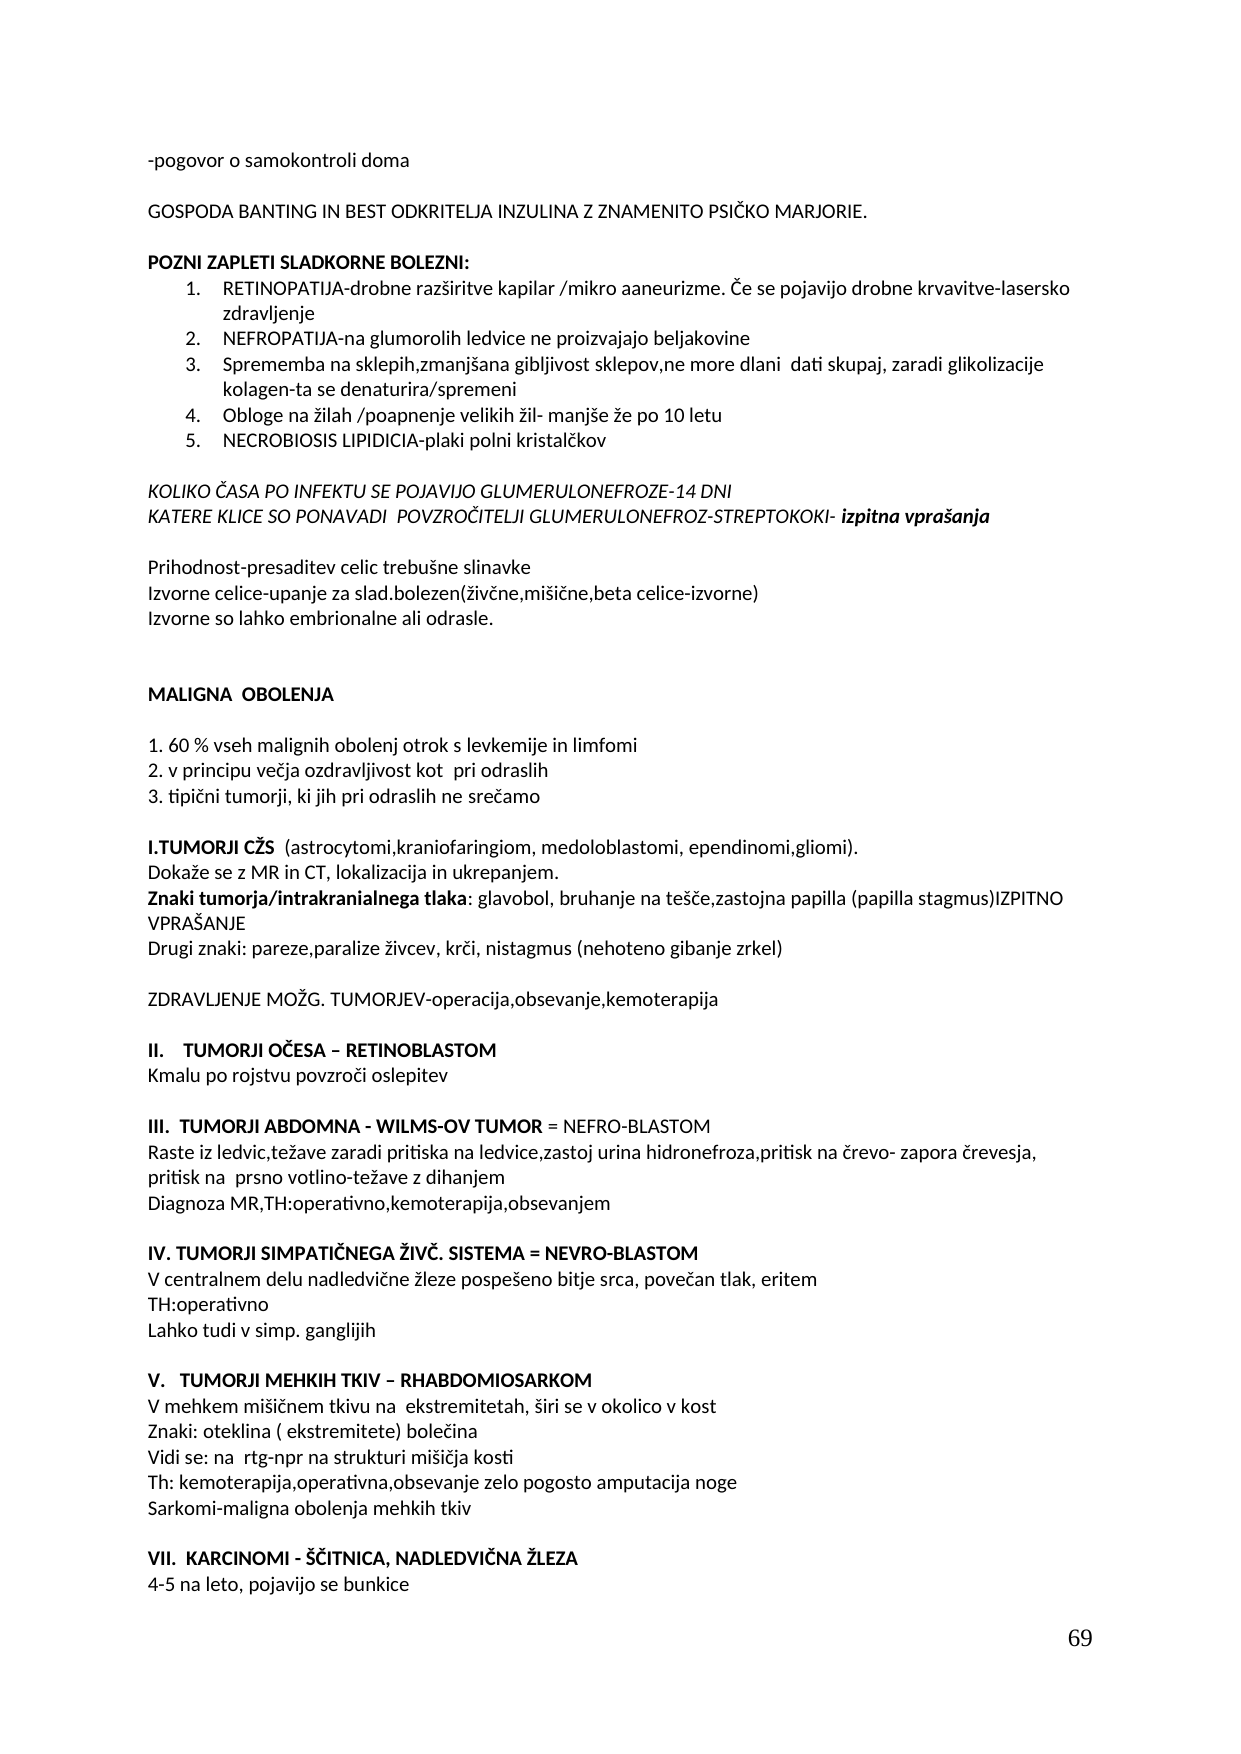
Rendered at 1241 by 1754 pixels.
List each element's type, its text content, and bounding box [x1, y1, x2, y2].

text 1. 60 % vseh malignih obolenj otrok s levkemije in limfomi [148, 732, 1092, 758]
text Prihodnost-presaditev celic trebušne slinavke [148, 554, 1092, 580]
text Th: kemoterapija,operativna,obsevanje zelo pogosto amputacija noge [148, 1469, 1092, 1495]
text 2. v principu večja ozdravljivost kot pri odraslih [148, 758, 1092, 783]
list NEFROPATIJA-na glumorolih ledvice ne proizvajajo beljakovine [185, 326, 1092, 351]
text Sarkomi-maligna obolenja mehkih tkiv [148, 1495, 1092, 1520]
text TH:operativno [148, 1291, 1092, 1317]
list Sprememba na sklepih,zmanjšana gibljivost sklepov,ne more dlani dati skupaj, zaradi glikolizacije kolagen-ta se denaturira/spremeni [185, 351, 1092, 402]
text 3. tipični tumorji, ki jih pri odraslih ne srečamo [148, 783, 1092, 808]
list NECROBIOSIS LIPIDICIA-plaki polni kristalčkov [185, 427, 1092, 453]
text GOSPODA BANTING IN BEST ODKRITELJA INZULINA Z ZNAMENITO PSIČKO MARJORIE. [148, 198, 1092, 224]
text Kmalu po rojstvu povzroči oslepitev [148, 1063, 1092, 1088]
text MALIGNA OBOLENJA [148, 681, 1092, 732]
text Raste iz ledvic,težave zaradi pritiska na ledvice,zastoj urina hidronefroza,pritisk na črevo- zapora črevesja, pritisk na prsno votlino-težave z dihanjem [148, 1139, 1092, 1190]
text KOLIKO ČASA PO INFEKTU SE POJAVIJO GLUMERULONEFROZE-14 DNI [148, 478, 1092, 503]
text Izvorne celice-upanje za slad.bolezen(živčne,mišične,beta celice-izvorne) [148, 580, 1092, 605]
text V mehkem mišičnem tkivu na ekstremitetah, širi se v okolico v kost [148, 1393, 1092, 1418]
text V centralnem delu nadledvične žleze pospešeno bitje srca, povečan tlak, eritem [148, 1266, 1092, 1291]
text KATERE KLICE SO PONAVADI POVZROČITELJI GLUMERULONEFROZ-STREPTOKOKI- izpitna vprašanja [148, 503, 1092, 529]
text 4-5 na leto, pojavijo se bunkice [148, 1571, 1092, 1596]
text I.TUMORJI CŽS (astrocytomi,kraniofaringiom, medoloblastomi, ependinomi,gliomi). [148, 834, 1092, 859]
list RETINOPATIJA-drobne razširitve kapilar /mikro aaneurizme. Če se pojavijo drobne krvavitve-lasersko zdravljenje [185, 275, 1092, 326]
text POZNI ZAPLETI SLADKORNE BOLEZNI: [148, 249, 1092, 275]
text IV. TUMORJI SIMPATIČNEGA ŽIVČ. SISTEMA = NEVRO-BLASTOM [148, 1241, 1092, 1266]
text III. TUMORJI ABDOMNA - WILMS-OV TUMOR = NEFRO-BLASTOM [148, 1113, 1092, 1139]
text Dokaže se z MR in CT, lokalizacija in ukrepanjem. [148, 859, 1092, 885]
text Znaki: oteklina ( ekstremitete) bolečina [148, 1418, 1092, 1444]
text ZDRAVLJENJE MOŽG. TUMORJEV-operacija,obsevanje,kemoterapija [148, 986, 1092, 1012]
text II. TUMORJI OČESA – RETINOBLASTOM [148, 1037, 1092, 1063]
text Diagnoza MR,TH:operativno,kemoterapija,obsevanjem [148, 1190, 1092, 1215]
text Vidi se: na rtg-npr na strukturi mišičja kosti [148, 1444, 1092, 1469]
text Izvorne so lahko embrionalne ali odrasle. [148, 605, 1092, 631]
text -pogovor o samokontroli doma [148, 148, 1092, 173]
text VII. KARCINOMI - ŠČITNICA, NADLEDVIČNA ŽLEZA [148, 1546, 1092, 1571]
list Obloge na žilah /poapnenje velikih žil- manjše že po 10 letu [185, 402, 1092, 427]
text Znaki tumorja/intrakranialnega tlaka: glavobol, bruhanje na tešče,zastojna papilla (papilla stagmus)IZPITNO VPRAŠANJE [148, 885, 1092, 936]
text Lahko tudi v simp. ganglijih [148, 1317, 1092, 1342]
text Drugi znaki: pareze,paralize živcev, krči, nistagmus (nehoteno gibanje zrkel) [148, 936, 1092, 961]
text V. TUMORJI MEHKIH TKIV – RHABDOMIOSARKOM [148, 1368, 1092, 1393]
